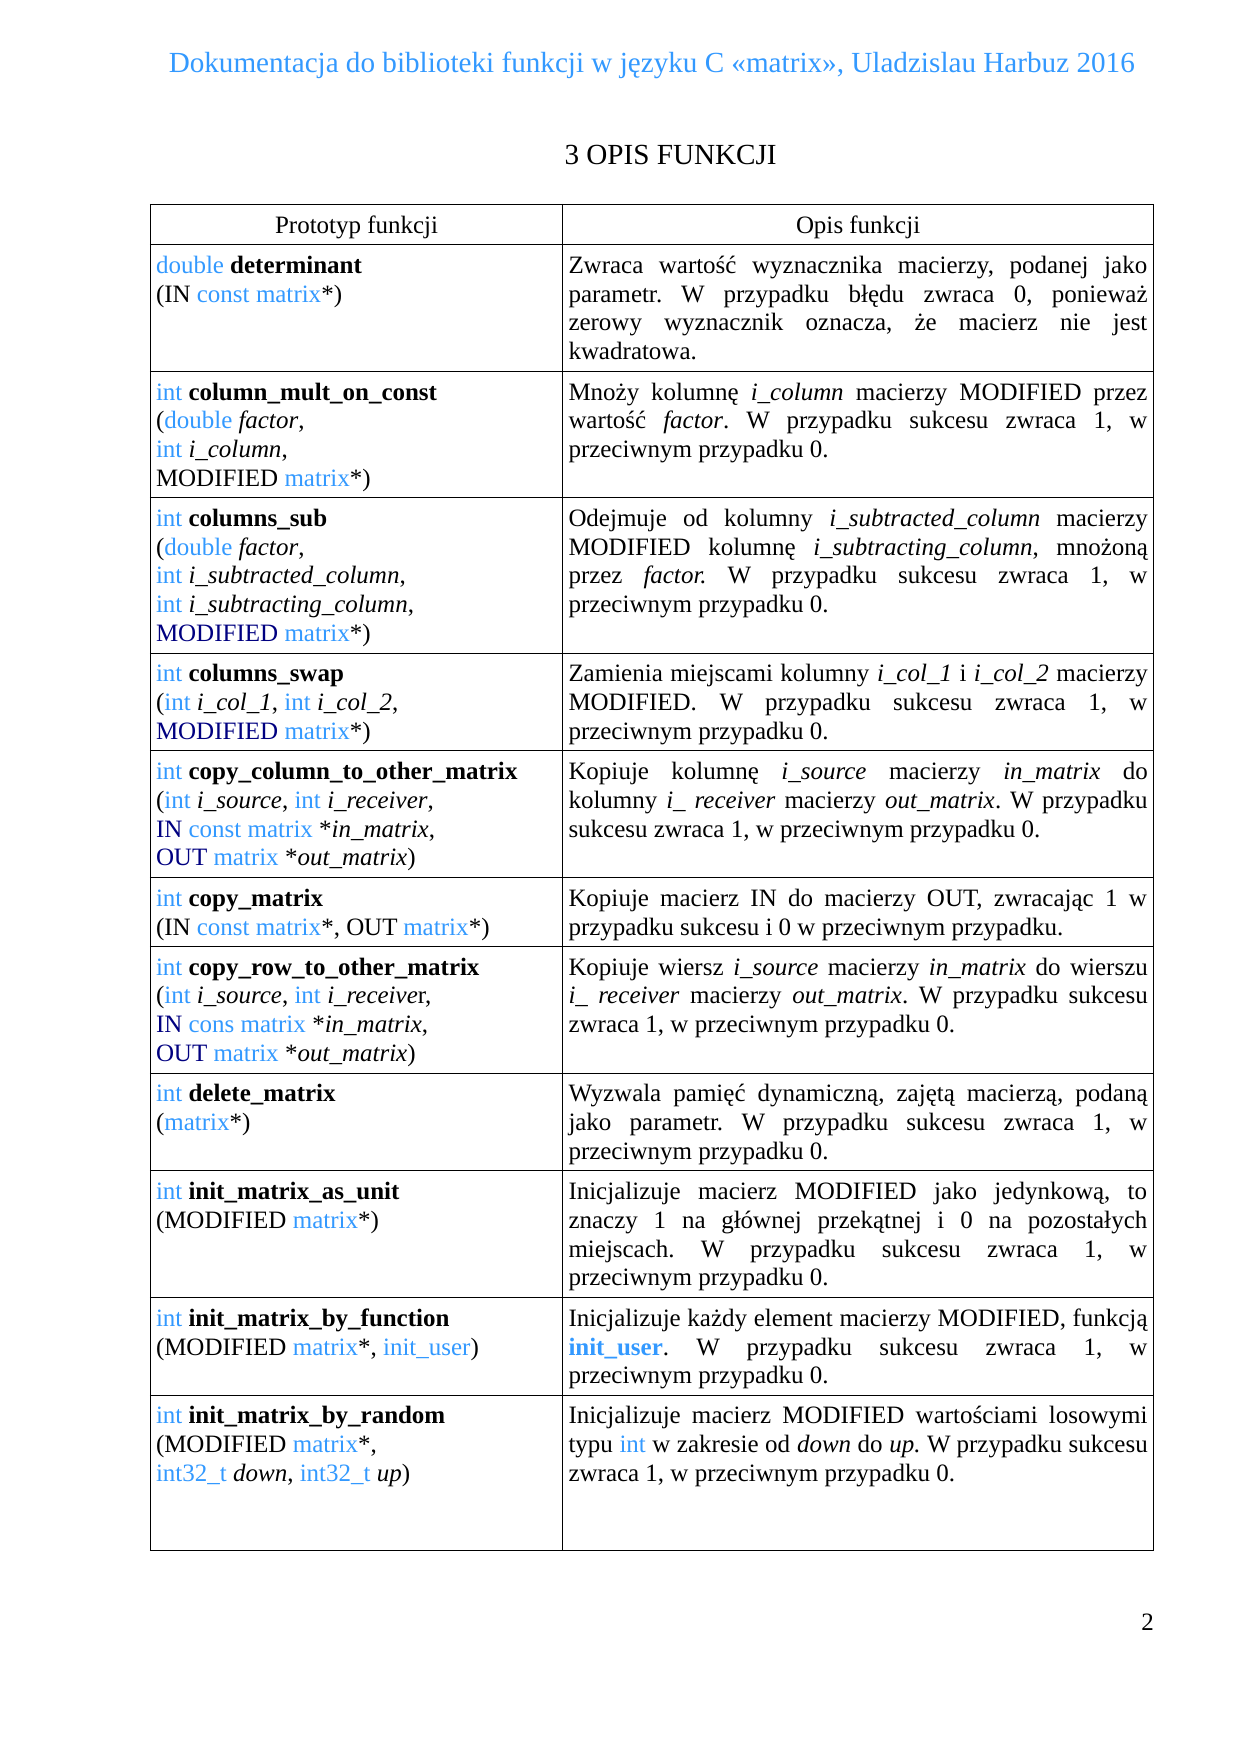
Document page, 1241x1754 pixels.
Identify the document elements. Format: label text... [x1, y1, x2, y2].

table_cell int copy_column_to_other_matrix (int i_source, int i_receiver, IN const matrix *in_matrix, OUT matrix *out_matrix) [151, 751, 562, 877]
table_cell int copy_row_to_other_matrix (int i_source, int i_receiver, IN cons matrix *in_matrix, OUT matrix *out_matrix) [151, 947, 562, 1073]
text 3 OPIS FUNKCJI [150, 137, 1153, 170]
table_cell int init_matrix_as_unit (MODIFIED matrix*) [151, 1171, 562, 1297]
table_cell int columns_swap (int i_col_1, int i_col_2, MODIFIED matrix*) [151, 654, 562, 750]
table_cell Inicjalizuje macierz MODIFIED jako jedynkową, to znaczy 1 na głównej przekątnej i 0 na pozostałych miejscach. W przypadku sukcesu zwraca 1, w przeciwnym przypadku 0. [563, 1171, 1153, 1297]
table_cell Zamienia miejscami kolumny i_col_1 i i_col_2 macierzy MODIFIED. W przypadku sukcesu zwraca 1, w przeciwnym przypadku 0. [563, 654, 1153, 750]
table_cell Mnoży kolumnę i_column macierzy MODIFIED przez wartość factor. W przypadku sukcesu zwraca 1, w przeciwnym przypadku 0. [563, 372, 1153, 497]
table_cell Inicjalizuje macierz MODIFIED wartościami losowymi typu int w zakresie od down do up. W przypadku sukcesu zwraca 1, w przeciwnym przypadku 0. [563, 1396, 1153, 1550]
table_cell Kopiuje wiersz i_source macierzy in_matrix do wierszu i_ receiver macierzy out_matrix. W przypadku sukcesu zwraca 1, w przeciwnym przypadku 0. [563, 947, 1153, 1073]
table_cell int column_mult_on_const (double factor, int i_column, MODIFIED matrix*) [151, 372, 562, 497]
table_header Opis funkcji [563, 205, 1153, 244]
table_cell int delete_matrix (matrix*) [151, 1074, 562, 1170]
table_cell int init_matrix_by_random (MODIFIED matrix*, int32_t down, int32_t up) [151, 1396, 562, 1550]
table_cell Odejmuje od kolumny i_subtracted_column macierzy MODIFIED kolumnę i_subtracting_column, mnożoną przez factor. W przypadku sukcesu zwraca 1, w przeciwnym przypadku 0. [563, 498, 1153, 653]
table_cell Kopiuje macierz IN do macierzy OUT, zwracając 1 w przypadku sukcesu i 0 w przeciwnym przypadku. [563, 878, 1153, 946]
table_cell Zwraca wartość wyznacznika macierzy, podanej jako parametr. W przypadku błędu zwraca 0, ponieważ zerowy wyznacznik oznacza, że macierz nie jest kwadratowa. [563, 245, 1153, 371]
table_cell double determinant (IN const matrix*) [151, 245, 562, 371]
table_cell int init_matrix_by_function (MODIFIED matrix*, init_user) [151, 1298, 562, 1395]
table_cell Inicjalizuje każdy element macierzy MODIFIED, funkcją init_user. W przypadku sukcesu zwraca 1, w przeciwnym przypadku 0. [563, 1298, 1153, 1395]
table_cell int columns_sub (double factor, int i_subtracted_column, int i_subtracting_column, MODIFIED matrix*) [151, 498, 562, 653]
table_header Prototyp funkcji [151, 205, 562, 244]
table_cell int copy_matrix (IN const matrix*, OUT matrix*) [151, 878, 562, 946]
table_cell Wyzwala pamięć dynamiczną, zajętą macierzą, podaną jako parametr. W przypadku sukcesu zwraca 1, w przeciwnym przypadku 0. [563, 1074, 1153, 1170]
table_cell Kopiuje kolumnę i_source macierzy in_matrix do kolumny i_ receiver macierzy out_matrix. W przypadku sukcesu zwraca 1, w przeciwnym przypadku 0. [563, 751, 1153, 877]
